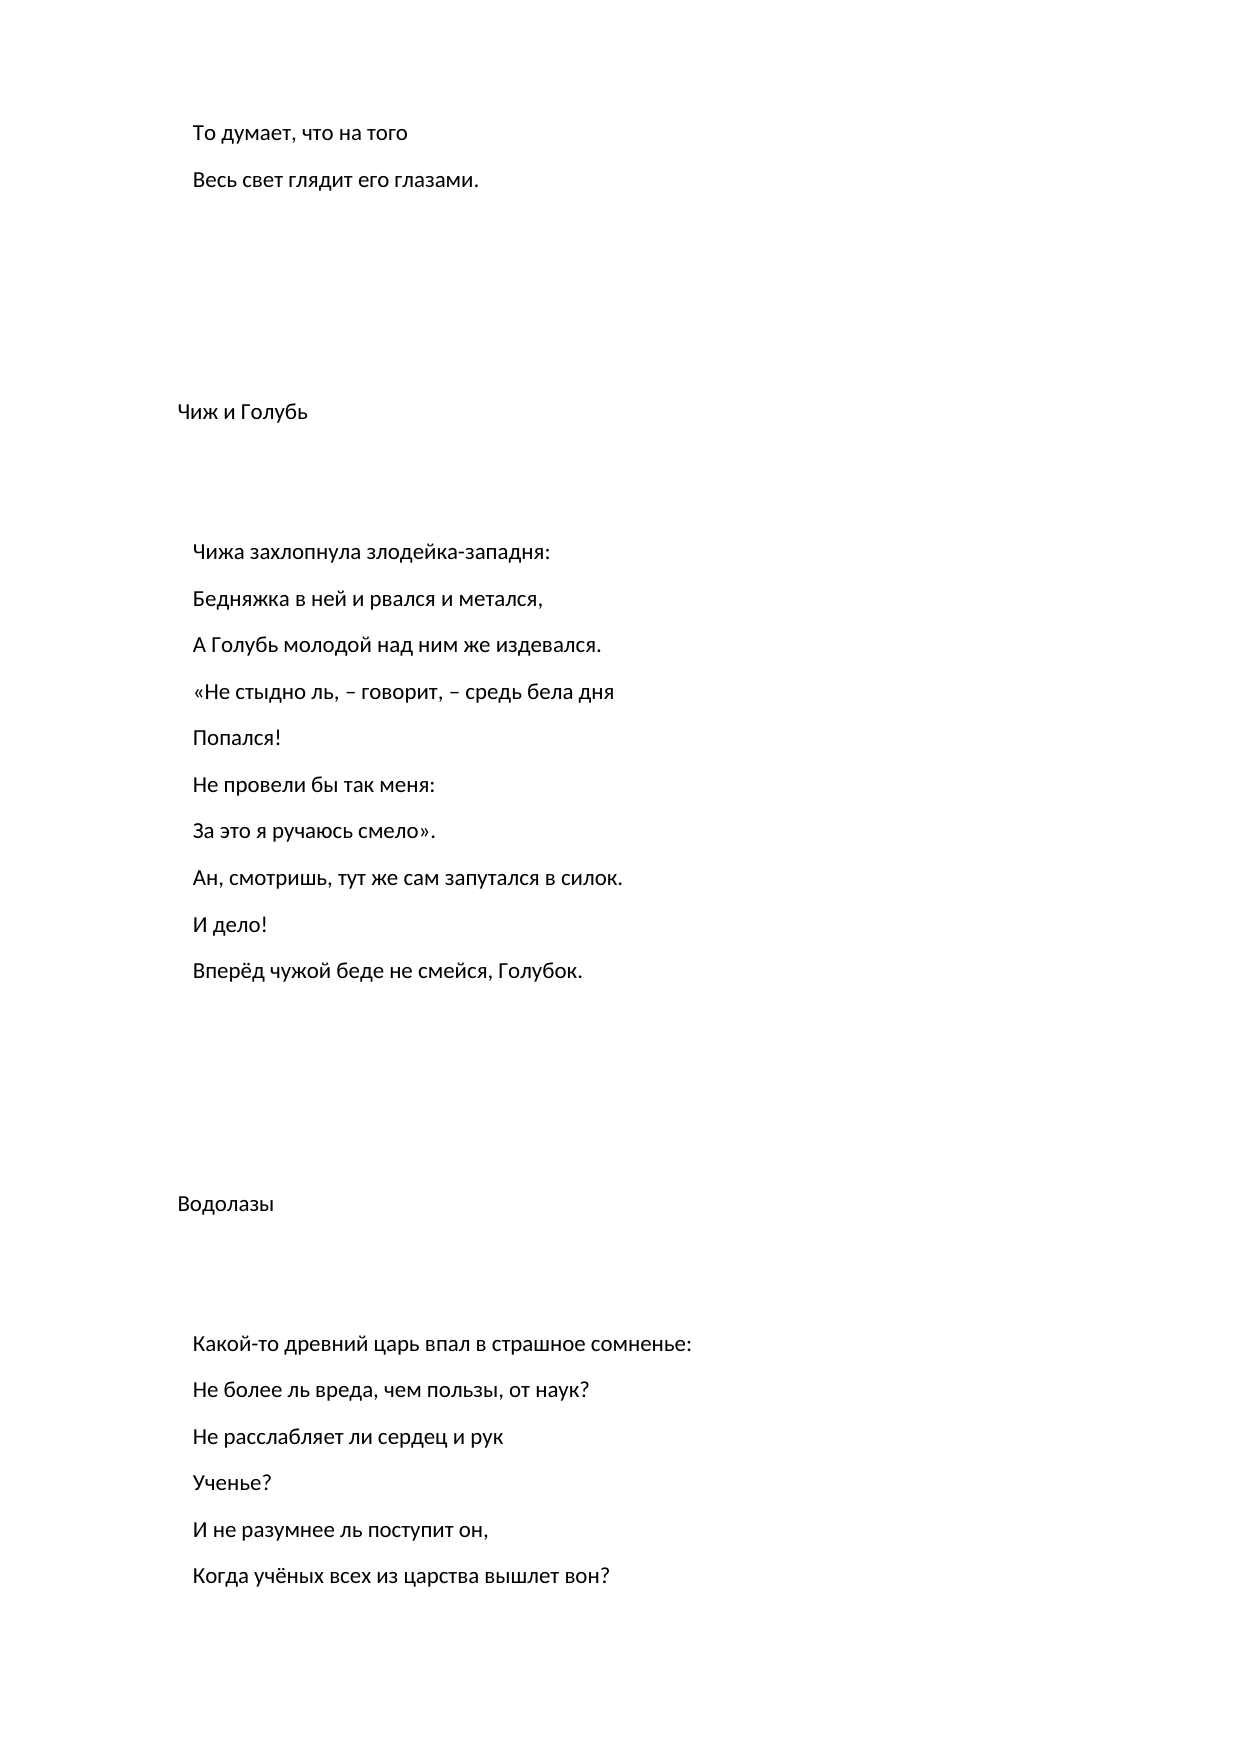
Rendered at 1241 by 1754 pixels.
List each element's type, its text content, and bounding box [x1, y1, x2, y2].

text Водолазы [177, 1189, 1152, 1217]
text Не расслабляет ли сердец и рук [177, 1422, 1152, 1450]
text Чижа захлопнула злодейка-западня: [177, 537, 1152, 565]
text За это я ручаюсь смело». [177, 817, 1152, 844]
text Бедняжка в ней и рвался и метался, [177, 584, 1152, 612]
text А Голубь молодой над ним же издевался. [177, 630, 1152, 658]
text Когда учёных всех из царства вышлет вон? [177, 1562, 1152, 1589]
text Не провели бы так меня: [177, 770, 1152, 798]
text То думает, что на того [177, 118, 1152, 146]
text Ан, смотришь, тут же сам запутался в силок. [177, 863, 1152, 891]
text И не разумнее ль поступит он, [177, 1515, 1152, 1543]
text Чиж и Голубь [177, 397, 1152, 426]
text Попался! [177, 723, 1152, 751]
text Не более ль вреда, чем пользы, от наук? [177, 1375, 1152, 1403]
text Ученье? [177, 1468, 1152, 1496]
text Какой-то древний царь впал в страшное сомненье: [177, 1329, 1152, 1357]
text И дело! [177, 910, 1152, 938]
text Весь свет глядит его глазами. [177, 165, 1152, 193]
text «Не стыдно ль, – говорит, – средь бела дня [177, 677, 1152, 705]
text Вперёд чужой беде не смейся, Голубок. [177, 956, 1152, 984]
